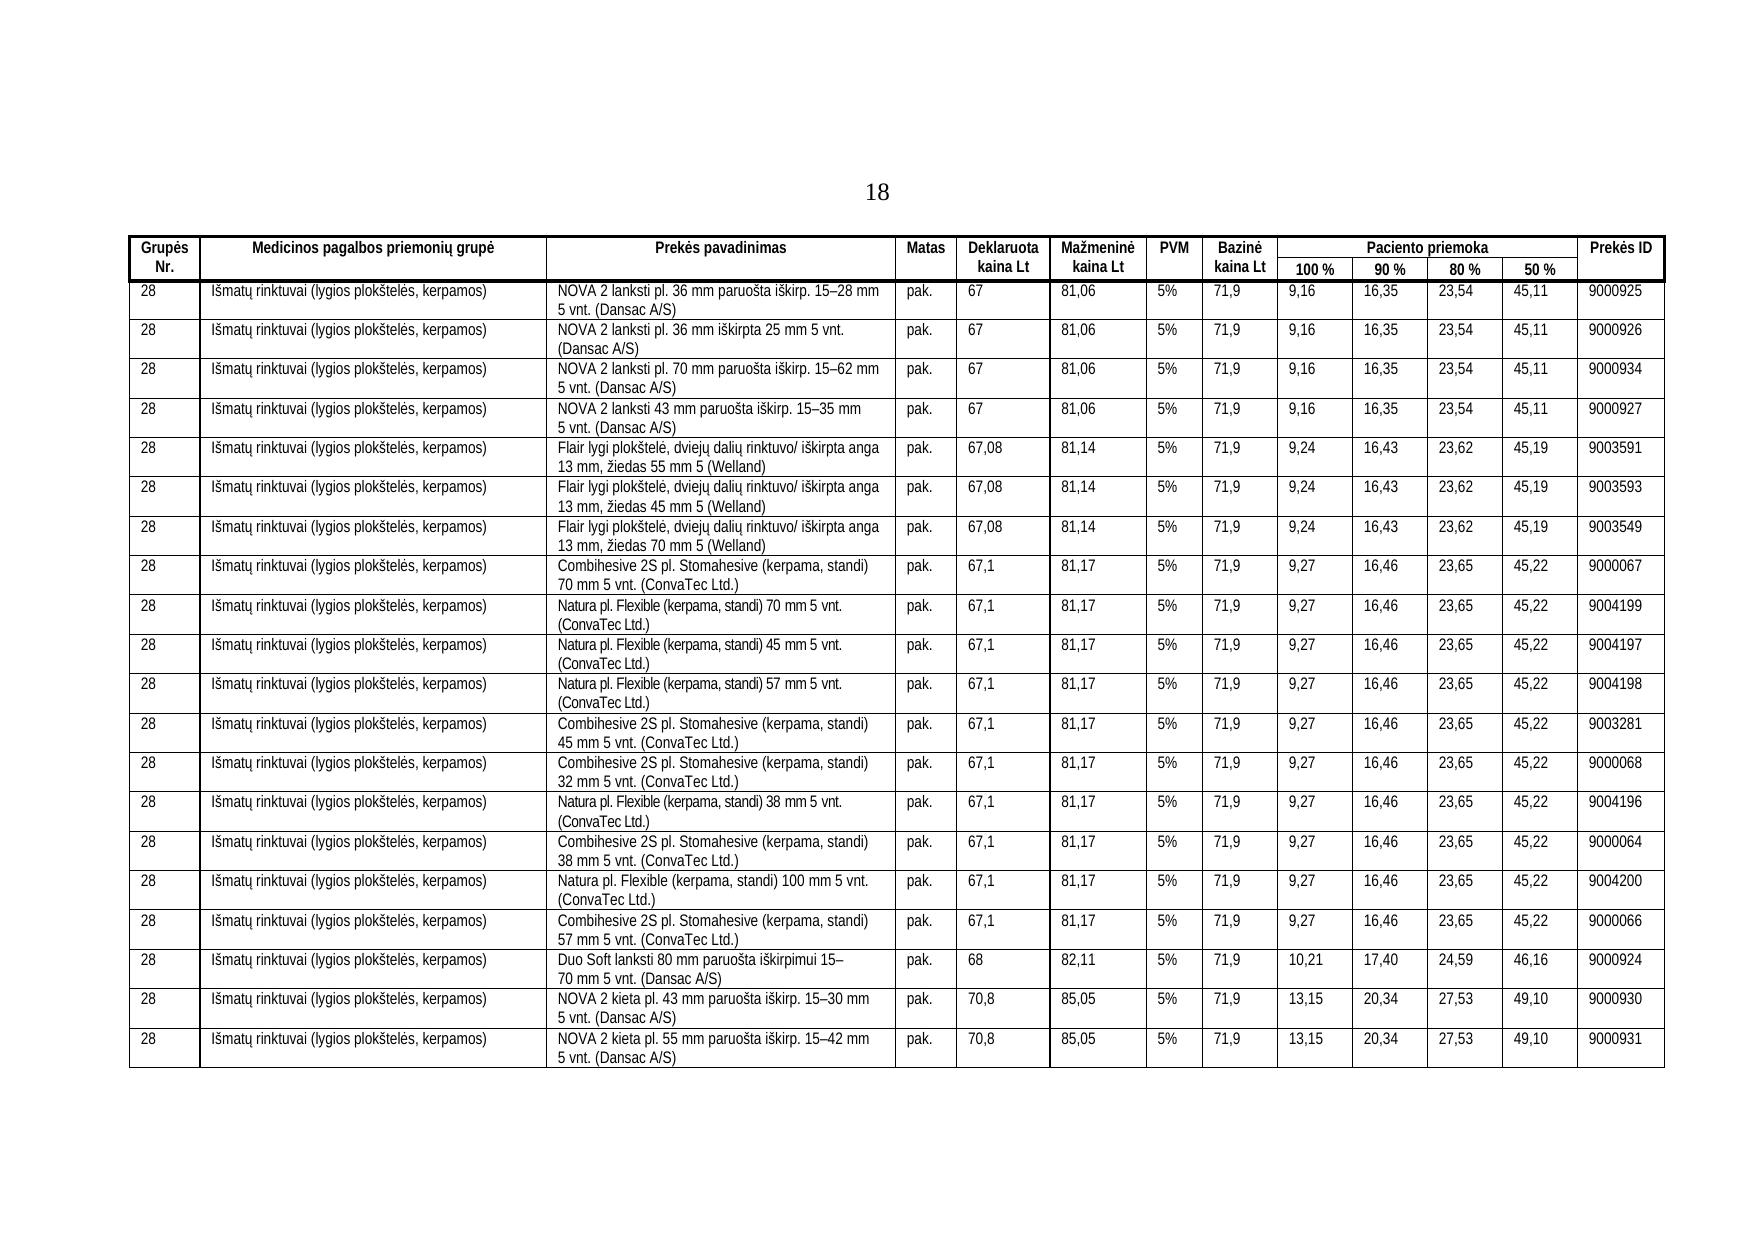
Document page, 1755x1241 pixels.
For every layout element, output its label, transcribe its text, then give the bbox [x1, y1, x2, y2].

table_header Bazinė kaina Lt [1203, 238, 1277, 279]
table_header PVM [1147, 238, 1202, 279]
table_header Medicinos pagalbos priemonių grupė [201, 238, 546, 279]
table_cell Išmatų rinktuvai (lygios plokštelės, kerpamos) [201, 674, 546, 712]
table_cell 9000930 [1578, 989, 1664, 1027]
table_cell 27,53 [1428, 989, 1502, 1027]
table_cell 23,62 [1428, 438, 1502, 476]
table_cell Išmatų rinktuvai (lygios plokštelės, kerpamos) [201, 595, 546, 634]
table_cell Natura pl. Flexible (kerpama, standi) 57 mm 5 vnt. (ConvaTec Ltd.) [547, 674, 895, 712]
table_cell NOVA 2 lanksti 43 mm paruošta iškirp. 15–35 mm 5 vnt. (Dansac A/S) [547, 399, 895, 437]
table_cell 9,27 [1278, 556, 1352, 594]
table_cell 28 [130, 556, 199, 594]
table_cell Flair lygi plokštelė, dviejų dalių rinktuvo/ iškirpta anga 13 mm, žiedas 70 mm 5 (Welland) [547, 517, 895, 555]
table_cell 71,9 [1203, 832, 1277, 870]
table_cell 9,27 [1278, 674, 1352, 712]
table_cell 67 [957, 399, 1049, 437]
table_header Mažmeninė kaina Lt [1051, 238, 1146, 279]
table_cell 28 [130, 359, 199, 397]
table_cell 45,19 [1503, 477, 1577, 516]
table_cell Išmatų rinktuvai (lygios plokštelės, kerpamos) [201, 832, 546, 870]
table_cell 13,15 [1278, 1029, 1352, 1067]
table_cell Išmatų rinktuvai (lygios plokštelės, kerpamos) [201, 910, 546, 949]
table_cell 71,9 [1203, 950, 1277, 988]
table_cell 16,43 [1353, 477, 1427, 516]
table_cell 50 % [1503, 258, 1577, 279]
table_cell 81,17 [1051, 595, 1146, 634]
table_cell pak. [896, 359, 956, 397]
table_cell 23,54 [1428, 399, 1502, 437]
table_cell 28 [130, 399, 199, 437]
table_cell 9003549 [1578, 517, 1664, 555]
table_cell 90 % [1353, 258, 1427, 279]
table_cell 9004196 [1578, 792, 1664, 831]
table_cell Išmatų rinktuvai (lygios plokštelės, kerpamos) [201, 989, 546, 1027]
table_cell 9,16 [1278, 359, 1352, 397]
table_cell Combihesive 2S pl. Stomahesive (kerpama, standi) 57 mm 5 vnt. (ConvaTec Ltd.) [547, 910, 895, 949]
table_cell pak. [896, 517, 956, 555]
table_cell 85,05 [1051, 1029, 1146, 1067]
table_cell 23,65 [1428, 556, 1502, 594]
table_cell NOVA 2 lanksti pl. 36 mm paruošta iškirp. 15–28 mm 5 vnt. (Dansac A/S) [547, 283, 895, 319]
table_cell 70,8 [957, 1029, 1049, 1067]
table_cell 16,46 [1353, 871, 1427, 909]
table_cell 16,35 [1353, 320, 1427, 358]
table_cell Išmatų rinktuvai (lygios plokštelės, kerpamos) [201, 359, 546, 397]
table_cell 5% [1147, 910, 1202, 949]
table_cell 5% [1147, 399, 1202, 437]
table_cell 28 [130, 832, 199, 870]
table_cell pak. [896, 477, 956, 516]
table_cell 81,17 [1051, 792, 1146, 831]
table_cell pak. [896, 792, 956, 831]
table_cell 23,54 [1428, 320, 1502, 358]
table_cell 9003593 [1578, 477, 1664, 516]
table_cell 45,22 [1503, 910, 1577, 949]
table_cell pak. [896, 595, 956, 634]
table_cell pak. [896, 1029, 956, 1067]
table_cell 9,16 [1278, 283, 1352, 319]
table_cell 9000926 [1578, 320, 1664, 358]
table_cell 9004200 [1578, 871, 1664, 909]
table_cell 45,22 [1503, 635, 1577, 673]
table_cell 67,1 [957, 832, 1049, 870]
table_cell 81,17 [1051, 753, 1146, 791]
table_cell 9,16 [1278, 320, 1352, 358]
table_cell 71,9 [1203, 714, 1277, 752]
table_cell 85,05 [1051, 989, 1146, 1027]
table_cell 5% [1147, 595, 1202, 634]
table_header Grupės Nr. [131, 238, 199, 279]
table_cell 71,9 [1203, 871, 1277, 909]
table_header Paciento priemoka [1278, 238, 1577, 257]
table_cell 71,9 [1203, 635, 1277, 673]
table_cell 23,65 [1428, 753, 1502, 791]
table_cell 71,9 [1203, 556, 1277, 594]
table_cell 49,10 [1503, 1029, 1577, 1067]
table_cell 67 [957, 359, 1049, 397]
table_cell 45,22 [1503, 832, 1577, 870]
table_cell 16,43 [1353, 438, 1427, 476]
table_cell 67,1 [957, 871, 1049, 909]
table_cell 67,08 [957, 517, 1049, 555]
table_cell Išmatų rinktuvai (lygios plokštelės, kerpamos) [201, 320, 546, 358]
table_cell 9003281 [1578, 714, 1664, 752]
table_cell Išmatų rinktuvai (lygios plokštelės, kerpamos) [201, 556, 546, 594]
table_cell pak. [896, 832, 956, 870]
table_cell 81,17 [1051, 674, 1146, 712]
table_cell 5% [1147, 950, 1202, 988]
table_cell 16,46 [1353, 674, 1427, 712]
table_cell 45,11 [1503, 320, 1577, 358]
table_cell 9003591 [1578, 438, 1664, 476]
table_cell Išmatų rinktuvai (lygios plokštelės, kerpamos) [201, 714, 546, 752]
table_cell 5% [1147, 792, 1202, 831]
table_cell 81,14 [1051, 517, 1146, 555]
table_cell Combihesive 2S pl. Stomahesive (kerpama, standi) 32 mm 5 vnt. (ConvaTec Ltd.) [547, 753, 895, 791]
table_cell 5% [1147, 359, 1202, 397]
table_cell Combihesive 2S pl. Stomahesive (kerpama, standi) 45 mm 5 vnt. (ConvaTec Ltd.) [547, 714, 895, 752]
table_cell 68 [957, 950, 1049, 988]
table_cell 70,8 [957, 989, 1049, 1027]
table_cell 28 [130, 753, 199, 791]
table_cell 9000934 [1578, 359, 1664, 397]
table_cell pak. [896, 399, 956, 437]
table_header Prekės pavadinimas [547, 238, 895, 279]
table_cell 5% [1147, 556, 1202, 594]
table_cell pak. [896, 556, 956, 594]
table_cell 5% [1147, 753, 1202, 791]
table_cell 9,24 [1278, 477, 1352, 516]
table_header Matas [896, 238, 956, 279]
table_cell pak. [896, 438, 956, 476]
table_cell 28 [130, 1029, 199, 1067]
table_cell 9,27 [1278, 635, 1352, 673]
table_cell 28 [130, 283, 199, 319]
table_cell 23,65 [1428, 635, 1502, 673]
table_cell 5% [1147, 989, 1202, 1027]
table_cell 81,06 [1051, 320, 1146, 358]
table_cell 81,17 [1051, 910, 1146, 949]
table_cell pak. [896, 674, 956, 712]
table_cell 5% [1147, 871, 1202, 909]
table_cell 45,22 [1503, 674, 1577, 712]
table_cell 45,11 [1503, 283, 1577, 319]
table_cell 46,16 [1503, 950, 1577, 988]
table_cell 16,46 [1353, 753, 1427, 791]
table_cell 20,34 [1353, 989, 1427, 1027]
table_cell 28 [130, 950, 199, 988]
table_cell 9,27 [1278, 910, 1352, 949]
table_cell 23,62 [1428, 517, 1502, 555]
table_cell 9,16 [1278, 399, 1352, 437]
table_cell 71,9 [1203, 283, 1277, 319]
table_cell Duo Soft lanksti 80 mm paruošta iškirpimui 15–70 mm 5 vnt. (Dansac A/S) [547, 950, 895, 988]
table_cell 28 [130, 989, 199, 1027]
table_cell 16,46 [1353, 832, 1427, 870]
table_cell 23,54 [1428, 359, 1502, 397]
table_cell 9,27 [1278, 792, 1352, 831]
table_cell 9,27 [1278, 714, 1352, 752]
table_cell pak. [896, 635, 956, 673]
table_cell 5% [1147, 320, 1202, 358]
table_cell Natura pl. Flexible (kerpama, standi) 45 mm 5 vnt. (ConvaTec Ltd.) [547, 635, 895, 673]
table_cell Išmatų rinktuvai (lygios plokštelės, kerpamos) [201, 517, 546, 555]
table_cell 28 [130, 595, 199, 634]
table_cell 9000924 [1578, 950, 1664, 988]
table_cell Išmatų rinktuvai (lygios plokštelės, kerpamos) [201, 950, 546, 988]
table_cell 5% [1147, 517, 1202, 555]
table_cell 28 [130, 635, 199, 673]
table_cell 81,06 [1051, 359, 1146, 397]
table_cell 71,9 [1203, 1029, 1277, 1067]
table_cell 9000067 [1578, 556, 1664, 594]
table_cell 28 [130, 320, 199, 358]
table_cell 71,9 [1203, 595, 1277, 634]
table_cell 27,53 [1428, 1029, 1502, 1067]
table_cell 16,46 [1353, 556, 1427, 594]
table_cell Combihesive 2S pl. Stomahesive (kerpama, standi) 38 mm 5 vnt. (ConvaTec Ltd.) [547, 832, 895, 870]
table_cell 28 [130, 438, 199, 476]
table_cell 23,62 [1428, 477, 1502, 516]
table_cell 67,1 [957, 753, 1049, 791]
table_cell 28 [130, 792, 199, 831]
table_cell 71,9 [1203, 753, 1277, 791]
table_cell 81,06 [1051, 283, 1146, 319]
table_cell 16,35 [1353, 399, 1427, 437]
table_cell 28 [130, 714, 199, 752]
table_cell 81,17 [1051, 635, 1146, 673]
table_cell 45,22 [1503, 595, 1577, 634]
table_cell 28 [130, 910, 199, 949]
table_cell 45,22 [1503, 871, 1577, 909]
table_cell 28 [130, 517, 199, 555]
table_cell pak. [896, 950, 956, 988]
table_cell 16,43 [1353, 517, 1427, 555]
table_cell Flair lygi plokštelė, dviejų dalių rinktuvo/ iškirpta anga 13 mm, žiedas 45 mm 5 (Welland) [547, 477, 895, 516]
table_cell 81,14 [1051, 438, 1146, 476]
table_cell 5% [1147, 674, 1202, 712]
table_cell 71,9 [1203, 674, 1277, 712]
table_cell 67,1 [957, 792, 1049, 831]
table_cell 23,65 [1428, 792, 1502, 831]
table_cell 5% [1147, 438, 1202, 476]
table_cell 71,9 [1203, 517, 1277, 555]
table_cell 67,1 [957, 910, 1049, 949]
table_cell pak. [896, 910, 956, 949]
table_cell 23,65 [1428, 714, 1502, 752]
table_header Deklaruota kaina Lt [957, 238, 1049, 279]
table_cell 71,9 [1203, 438, 1277, 476]
table_cell NOVA 2 kieta pl. 43 mm paruošta iškirp. 15–30 mm 5 vnt. (Dansac A/S) [547, 989, 895, 1027]
table_cell Natura pl. Flexible (kerpama, standi) 38 mm 5 vnt. (ConvaTec Ltd.) [547, 792, 895, 831]
table_cell 45,19 [1503, 517, 1577, 555]
table_cell Išmatų rinktuvai (lygios plokštelės, kerpamos) [201, 477, 546, 516]
table_cell 71,9 [1203, 477, 1277, 516]
table_cell NOVA 2 lanksti pl. 36 mm iškirpta 25 mm 5 vnt. (Dansac A/S) [547, 320, 895, 358]
table_cell 81,14 [1051, 477, 1146, 516]
table_cell Išmatų rinktuvai (lygios plokštelės, kerpamos) [201, 753, 546, 791]
table_cell 9004198 [1578, 674, 1664, 712]
table_cell 9,27 [1278, 753, 1352, 791]
table_cell 16,35 [1353, 359, 1427, 397]
table_cell 9000927 [1578, 399, 1664, 437]
table_cell 49,10 [1503, 989, 1577, 1027]
table_cell 5% [1147, 714, 1202, 752]
table_cell 17,40 [1353, 950, 1427, 988]
table_cell 67,1 [957, 674, 1049, 712]
table_cell 100 % [1278, 258, 1352, 279]
table_cell 9004197 [1578, 635, 1664, 673]
table_cell pak. [896, 714, 956, 752]
table_cell 23,65 [1428, 674, 1502, 712]
table_cell 16,46 [1353, 910, 1427, 949]
table_cell Combihesive 2S pl. Stomahesive (kerpama, standi) 70 mm 5 vnt. (ConvaTec Ltd.) [547, 556, 895, 594]
table_cell 45,11 [1503, 399, 1577, 437]
table_cell pak. [896, 753, 956, 791]
table_cell 81,17 [1051, 832, 1146, 870]
table_cell Natura pl. Flexible (kerpama, standi) 70 mm 5 vnt. (ConvaTec Ltd.) [547, 595, 895, 634]
table_cell 9,27 [1278, 871, 1352, 909]
table_cell 9000066 [1578, 910, 1664, 949]
table_cell 9,27 [1278, 832, 1352, 870]
table_cell 16,46 [1353, 595, 1427, 634]
table_cell 9000931 [1578, 1029, 1664, 1067]
table_cell 5% [1147, 283, 1202, 319]
table_cell Išmatų rinktuvai (lygios plokštelės, kerpamos) [201, 1029, 546, 1067]
table_cell 67,1 [957, 635, 1049, 673]
table_header Prekės ID [1578, 238, 1663, 279]
table_cell pak. [896, 283, 956, 319]
table_cell 16,35 [1353, 283, 1427, 319]
table_cell 16,46 [1353, 792, 1427, 831]
table_cell 5% [1147, 832, 1202, 870]
table_cell 71,9 [1203, 910, 1277, 949]
table_cell 16,46 [1353, 635, 1427, 673]
table_cell 81,06 [1051, 399, 1146, 437]
table_cell Išmatų rinktuvai (lygios plokštelės, kerpamos) [201, 792, 546, 831]
table_cell 28 [130, 871, 199, 909]
table_cell 45,22 [1503, 753, 1577, 791]
table_cell 67,08 [957, 438, 1049, 476]
table_cell 9000068 [1578, 753, 1664, 791]
table_cell pak. [896, 989, 956, 1027]
table_cell Flair lygi plokštelė, dviejų dalių rinktuvo/ iškirpta anga 13 mm, žiedas 55 mm 5 (Welland) [547, 438, 895, 476]
table_cell 23,65 [1428, 832, 1502, 870]
table_cell pak. [896, 871, 956, 909]
table_cell 80 % [1428, 258, 1502, 279]
table_cell 5% [1147, 477, 1202, 516]
table_cell Išmatų rinktuvai (lygios plokštelės, kerpamos) [201, 635, 546, 673]
table_cell 67,1 [957, 595, 1049, 634]
table_cell 67 [957, 283, 1049, 319]
table_cell 13,15 [1278, 989, 1352, 1027]
table_cell Išmatų rinktuvai (lygios plokštelės, kerpamos) [201, 399, 546, 437]
table_cell 9,27 [1278, 595, 1352, 634]
table_cell 9,24 [1278, 438, 1352, 476]
table_cell 28 [130, 674, 199, 712]
table_cell 71,9 [1203, 399, 1277, 437]
table_cell 23,65 [1428, 595, 1502, 634]
table_cell 23,54 [1428, 283, 1502, 319]
table_cell 9000925 [1578, 283, 1664, 319]
table_cell 28 [130, 477, 199, 516]
table_cell 71,9 [1203, 320, 1277, 358]
table_cell 82,11 [1051, 950, 1146, 988]
table_cell 5% [1147, 1029, 1202, 1067]
table_cell 23,65 [1428, 871, 1502, 909]
table_cell 67,08 [957, 477, 1049, 516]
table_cell 67,1 [957, 714, 1049, 752]
table_cell 81,17 [1051, 871, 1146, 909]
table_cell 81,17 [1051, 556, 1146, 594]
table_cell 45,19 [1503, 438, 1577, 476]
table_cell NOVA 2 kieta pl. 55 mm paruošta iškirp. 15–42 mm 5 vnt. (Dansac A/S) [547, 1029, 895, 1067]
table_cell pak. [896, 320, 956, 358]
table_cell 5% [1147, 635, 1202, 673]
table_cell 45,22 [1503, 714, 1577, 752]
table_cell 71,9 [1203, 792, 1277, 831]
table_cell Išmatų rinktuvai (lygios plokštelės, kerpamos) [201, 871, 546, 909]
table_cell 9004199 [1578, 595, 1664, 634]
table_cell Išmatų rinktuvai (lygios plokštelės, kerpamos) [201, 283, 546, 319]
table_cell 67 [957, 320, 1049, 358]
table_cell 16,46 [1353, 714, 1427, 752]
table_cell 67,1 [957, 556, 1049, 594]
table_cell 9,24 [1278, 517, 1352, 555]
table_cell 81,17 [1051, 714, 1146, 752]
table_cell 23,65 [1428, 910, 1502, 949]
table_cell 71,9 [1203, 359, 1277, 397]
table_cell NOVA 2 lanksti pl. 70 mm paruošta iškirp. 15–62 mm 5 vnt. (Dansac A/S) [547, 359, 895, 397]
table_cell 10,21 [1278, 950, 1352, 988]
table_cell 45,11 [1503, 359, 1577, 397]
table_cell Natura pl. Flexible (kerpama, standi) 100 mm 5 vnt. (ConvaTec Ltd.) [547, 871, 895, 909]
table_cell 24,59 [1428, 950, 1502, 988]
table_cell 71,9 [1203, 989, 1277, 1027]
table_cell 45,22 [1503, 792, 1577, 831]
table_cell Išmatų rinktuvai (lygios plokštelės, kerpamos) [201, 438, 546, 476]
table_cell 9000064 [1578, 832, 1664, 870]
table_cell 20,34 [1353, 1029, 1427, 1067]
table_cell 45,22 [1503, 556, 1577, 594]
